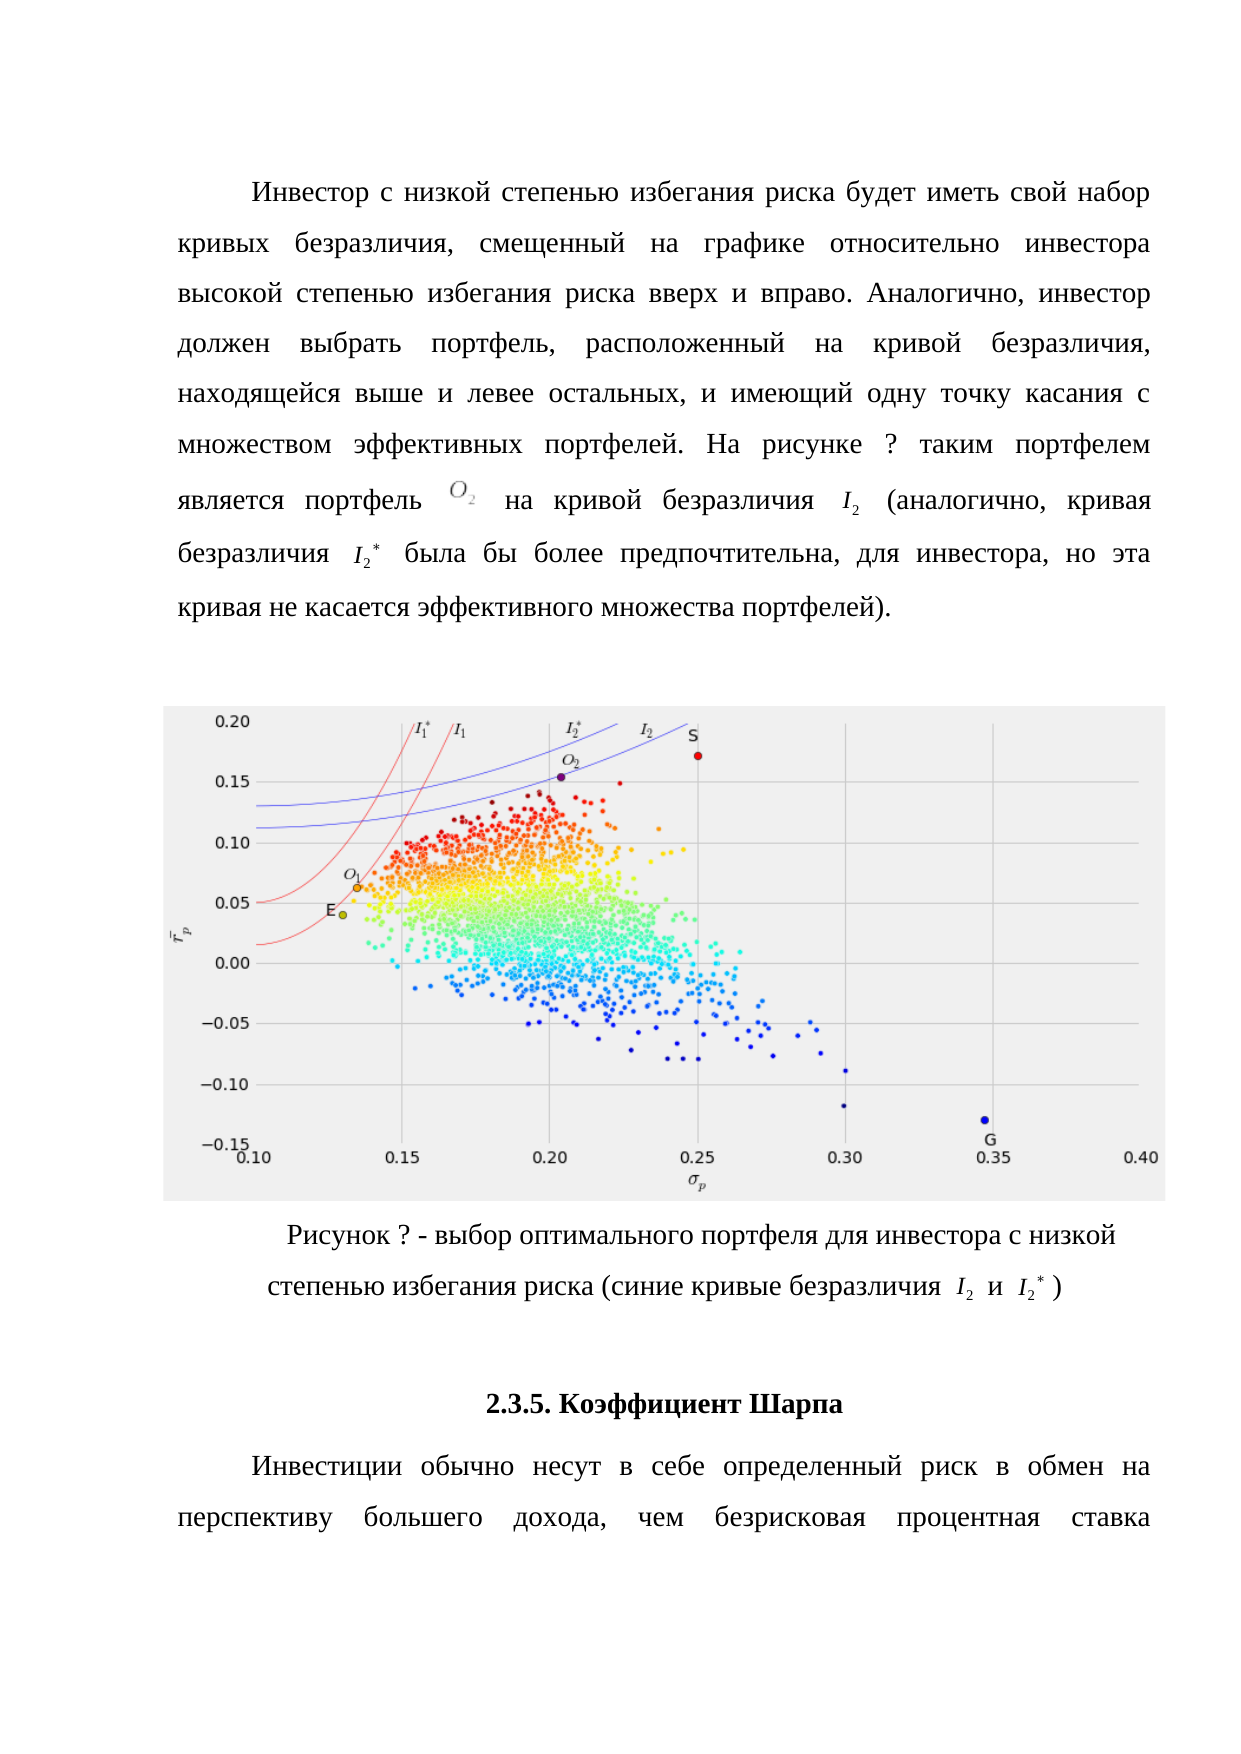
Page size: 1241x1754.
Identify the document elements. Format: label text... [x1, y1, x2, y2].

text Инвестиции обычно несут в себе определенный риск в обмен на перспективу большего дохода, чем безрисковая процентная ставка [177, 1448, 1152, 1532]
subtitle 2.3.5. Коэффициент Шарпа [177, 1386, 1152, 1419]
picture [163, 706, 1166, 1201]
text Рисунок ? - выбор оптимального портфеля для инвестора с низкой степенью избегания риска (синие кривые безразличия и ) [177, 1201, 1152, 1304]
text Инвестор с низкой степенью избегания риска будет иметь свой набор кривых безразличия, смещенный на графике относительно инвестора высокой степенью избегания риска вверх и вправо. Аналогично, инвестор должен выбрать портфель, расположенный на кривой безразличия, находящейся выше и левее остальных, и имеющий одну точку касания с множеством эффективных портфелей. На рисунке ? таким портфелем является портфель на кривой безразличия (аналогично, кривая безразличия была бы более предпочтительна, для инвестора, но эта кривая не касается эффективного множества портфелей). [177, 174, 1152, 622]
text [177, 689, 1152, 706]
